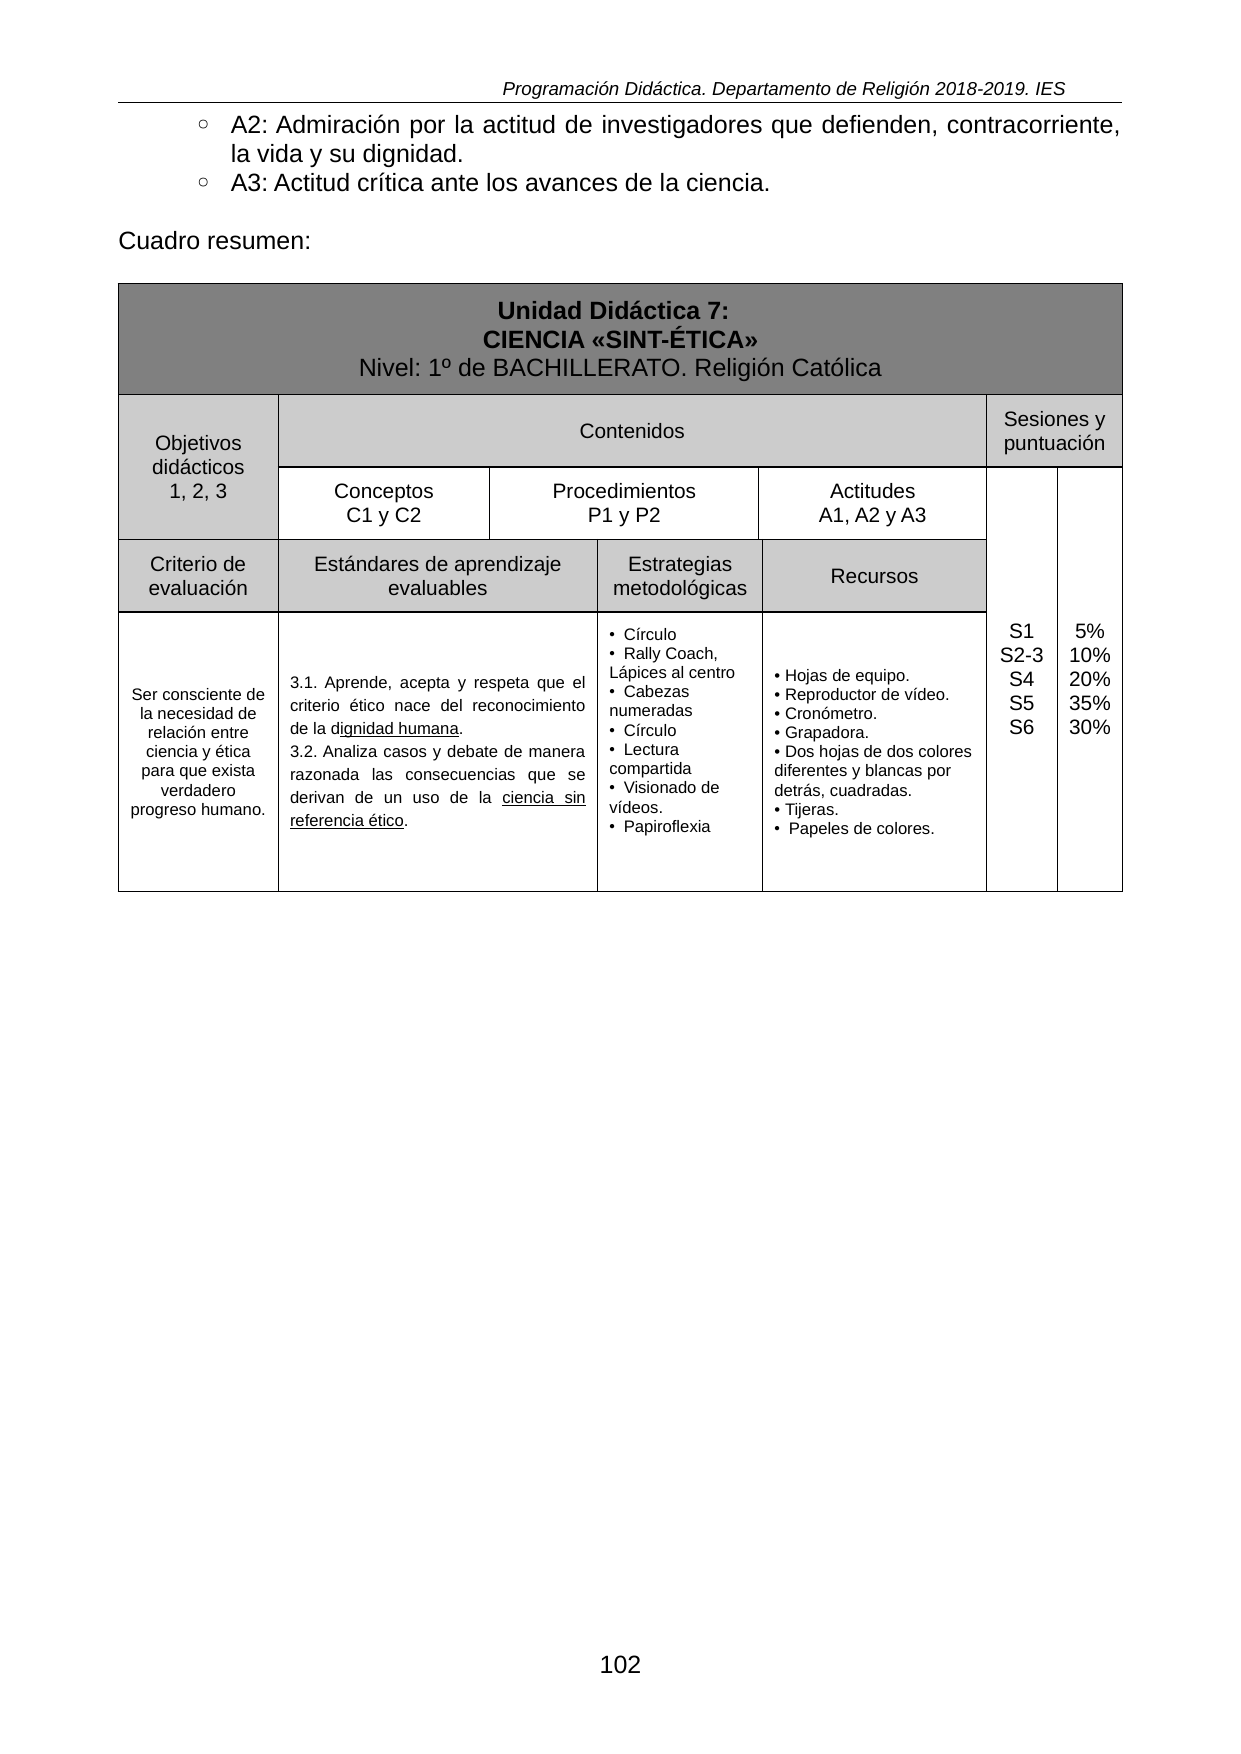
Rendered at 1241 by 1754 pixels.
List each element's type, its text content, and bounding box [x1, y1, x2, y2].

table_cell 5% 10% 20% 35% 30% [1058, 468, 1122, 891]
table_cell Conceptos C1 y C2 [279, 468, 489, 539]
table_cell Recursos [763, 540, 986, 611]
table_cell ⁫• Hojas de equipo. ⁫• Reproductor de vídeo. ⁫• Cronómetro. ⁫• Grapadora. ⁫• Dos hojas de dos colores diferentes y blancas por detrás, cuadradas. ⁫• Tijeras. Papeles de colores. [763, 613, 986, 891]
table_cell Objetivos didácticos 1, 2, 3 [119, 395, 278, 539]
table_cell Estándares de aprendizaje evaluables [279, 540, 597, 611]
list A2: Admiración por la actitud de investigadores que defienden, contracorriente, la vida y su dignidad. [193, 110, 1122, 168]
table_cell S1 S2-3 S4 S5 S6 [987, 468, 1057, 891]
table_cell Criterio de evaluación [119, 540, 278, 611]
table_cell Estrategias metodológicas [598, 540, 762, 611]
table_header Unidad Didáctica 7: CIENCIA «SINT-ÉTICA» Nivel: 1º de BACHILLERATO. Religión Católica [119, 284, 1122, 394]
table_cell 3.1. Aprende, acepta y respeta que el criterio ético nace del reconocimiento de la dignidad humana. 3.2. Analiza casos y debate de manera razonada las consecuencias que se derivan de un uso de la ciencia sin referencia ético. [279, 613, 597, 891]
table_cell Ser consciente de la necesidad de relación entre ciencia y ética para que exista verdadero progreso humano. [119, 613, 278, 891]
table_cell Sesiones y puntuación [987, 395, 1122, 466]
table_cell Procedimientos P1 y P2 [490, 468, 758, 539]
table_cell ⁫⁫Círculo ⁫Rally Coach, Lápices al centro Cabezas numeradas ⁫Círculo ⁫Lectura compartida Visionado de vídeos. Papiroflexia [598, 613, 762, 891]
table_cell Actitudes A1, A2 y A3 [759, 468, 986, 539]
text Cuadro resumen: [118, 226, 1122, 254]
list A3: Actitud crítica ante los avances de la ciencia. [193, 168, 1122, 197]
table_cell Contenidos [279, 395, 986, 466]
